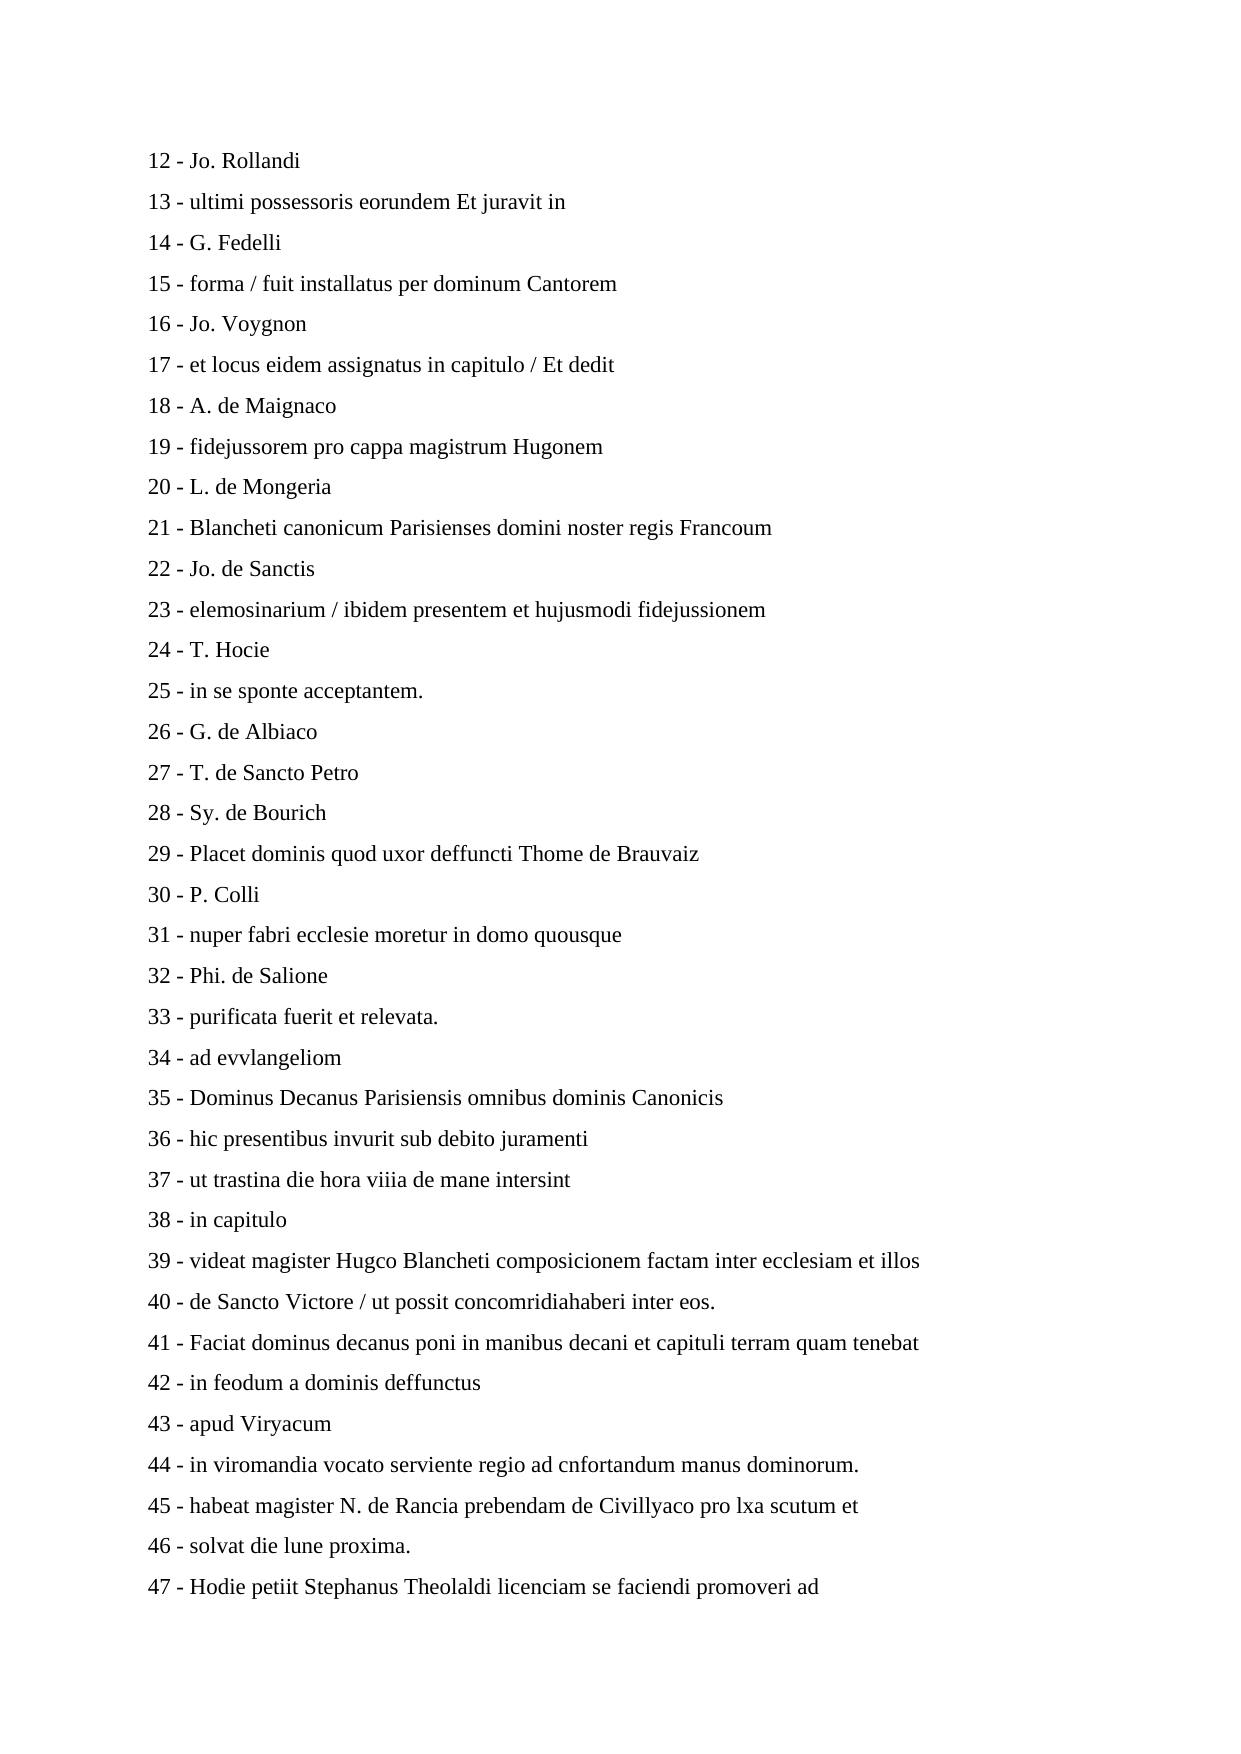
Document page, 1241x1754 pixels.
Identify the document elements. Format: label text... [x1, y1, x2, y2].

text 35 - Dominus Decanus Parisiensis omnibus dominis Canonicis [148, 1084, 1093, 1111]
text 44 - in viromandia vocato serviente regio ad cnfortandum manus dominorum. [148, 1451, 1093, 1477]
text 26 - G. de Albiaco [148, 718, 1093, 744]
text 32 - Phi. de Salione [148, 962, 1093, 988]
text 34 - ad evvlangeliom [148, 1044, 1093, 1070]
text 47 - Hodie petiit Stephanus Theolaldi licenciam se faciendi promoveri ad [148, 1573, 1093, 1599]
text 17 - et locus eidem assignatus in capitulo / Et dedit [148, 351, 1093, 378]
text 46 - solvat die lune proxima. [148, 1532, 1093, 1559]
text 41 - Faciat dominus decanus poni in manibus decani et capituli terram quam tenebat [148, 1329, 1093, 1355]
text 21 - Blancheti canonicum Parisienses domini noster regis Francoum [148, 514, 1093, 541]
text 28 - Sy. de Bourich [148, 799, 1093, 826]
text 18 - A. de Maignaco [148, 392, 1093, 418]
text 25 - in se sponte acceptantem. [148, 677, 1093, 703]
text 23 - elemosinarium / ibidem presentem et hujusmodi fidejussionem [148, 596, 1093, 622]
text 42 - in feodum a dominis deffunctus [148, 1369, 1093, 1396]
text 24 - T. Hocie [148, 636, 1093, 663]
text 12 - Jo. Rollandi [148, 148, 1093, 174]
text 13 - ultimi possessoris eorundem Et juravit in [148, 188, 1093, 215]
text 31 - nuper fabri ecclesie moretur in domo quousque [148, 921, 1093, 948]
text 38 - in capitulo [148, 1207, 1093, 1233]
text 20 - L. de Mongeria [148, 473, 1093, 500]
text 15 - forma / fuit installatus per dominum Cantorem [148, 270, 1093, 296]
text 45 - habeat magister N. de Rancia prebendam de Civillyaco pro lxa scutum et [148, 1492, 1093, 1518]
text 27 - T. de Sancto Petro [148, 758, 1093, 785]
text 39 - videat magister Hugco Blancheti composicionem factam inter ecclesiam et illos [148, 1247, 1093, 1274]
text 14 - G. Fedelli [148, 229, 1093, 255]
text 16 - Jo. Voygnon [148, 311, 1093, 337]
text 43 - apud Viryacum [148, 1410, 1093, 1437]
text 36 - hic presentibus invurit sub debito juramenti [148, 1125, 1093, 1151]
text 22 - Jo. de Sanctis [148, 555, 1093, 581]
text 37 - ut trastina die hora viiia de mane intersint [148, 1166, 1093, 1192]
text 40 - de Sancto Victore / ut possit concomridiahaberi inter eos. [148, 1288, 1093, 1314]
text 19 - fidejussorem pro cappa magistrum Hugonem [148, 433, 1093, 459]
text 30 - P. Colli [148, 881, 1093, 907]
text 29 - Placet dominis quod uxor deffuncti Thome de Brauvaiz [148, 840, 1093, 866]
text 33 - purificata fuerit et relevata. [148, 1003, 1093, 1029]
